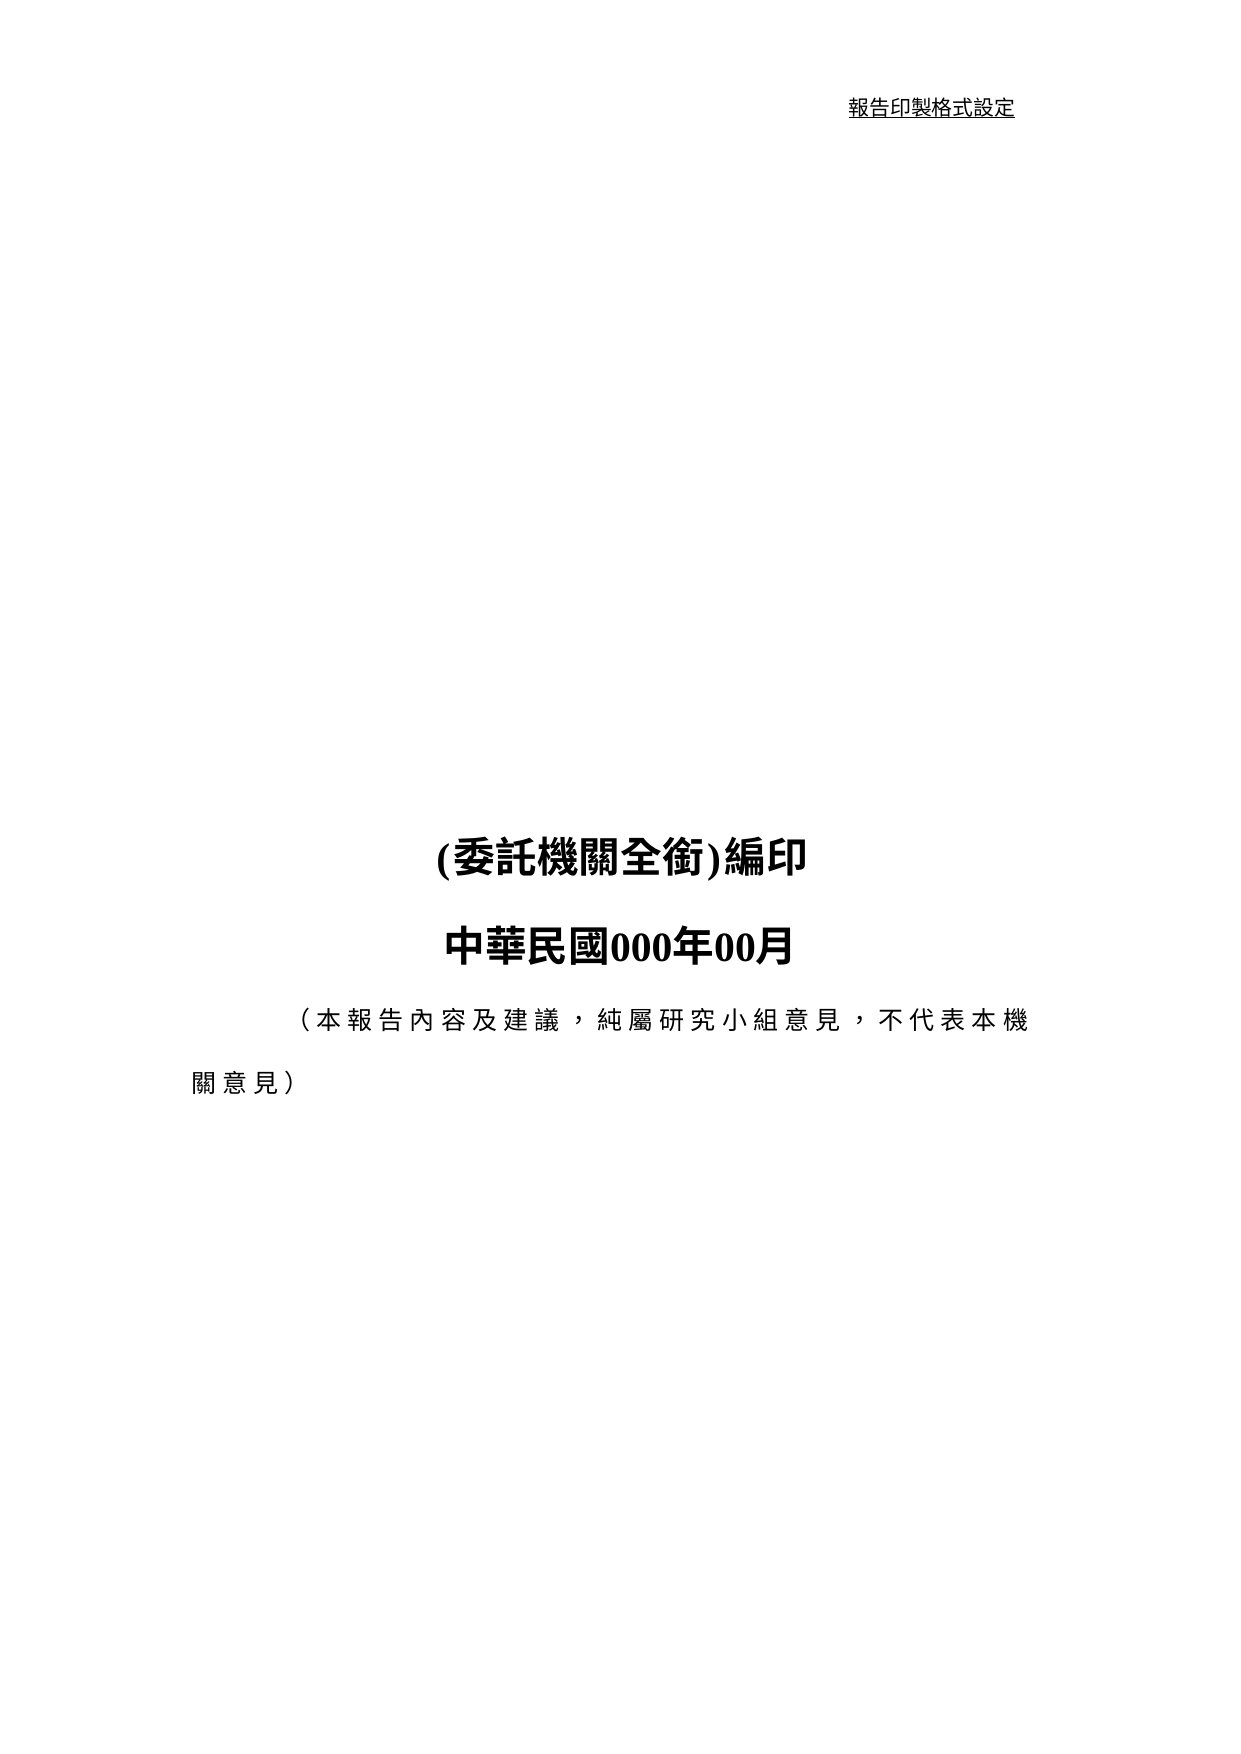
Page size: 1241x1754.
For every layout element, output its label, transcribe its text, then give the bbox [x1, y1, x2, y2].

text 中華民國000年00月 [188, 902, 1052, 964]
text （本報告內容及建議，純屬研究小組意見，不代表本機關意見） [188, 977, 1052, 1102]
text (委託機關全銜)編印 [188, 777, 1052, 902]
